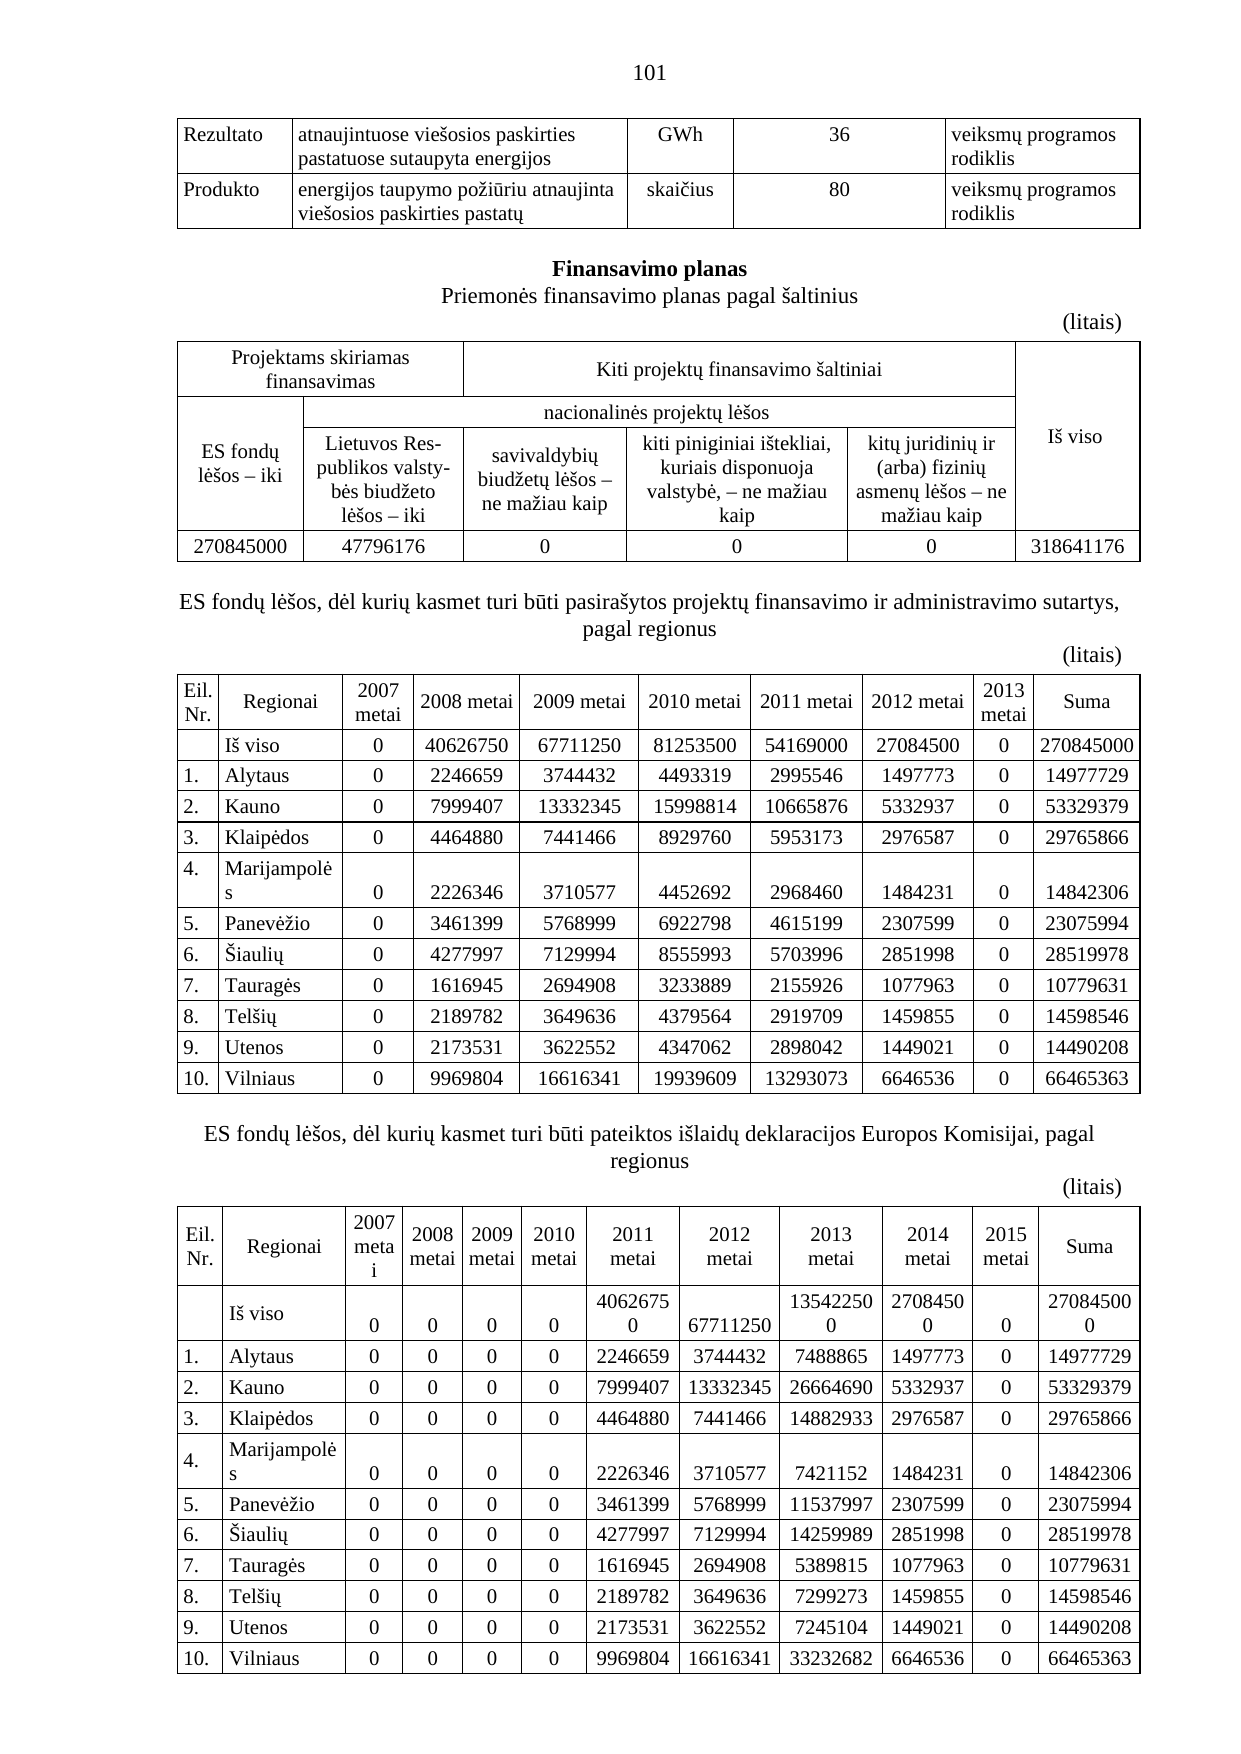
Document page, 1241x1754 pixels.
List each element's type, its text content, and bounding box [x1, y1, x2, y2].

table_cell 14598546 [1034, 1001, 1139, 1031]
table_cell 2226346 [414, 853, 519, 907]
table_cell 0 [403, 1550, 462, 1580]
table_cell Rezultato [178, 119, 292, 173]
table_cell 0 [343, 791, 413, 821]
table_cell 270845000 [1034, 730, 1139, 759]
table_cell 2189782 [414, 1001, 519, 1031]
table_cell 0 [403, 1372, 462, 1402]
table_cell 0 [973, 1403, 1038, 1432]
table_cell 2155926 [751, 970, 862, 1000]
table_cell 1459855 [863, 1001, 973, 1031]
table_cell 28519978 [1034, 939, 1139, 969]
table_cell 0 [346, 1643, 402, 1673]
table_cell 5953173 [751, 823, 862, 852]
table_cell 1616945 [414, 970, 519, 1000]
table_cell 66465363 [1039, 1643, 1139, 1673]
table_cell 5768999 [520, 908, 638, 938]
table_cell 0 [403, 1643, 462, 1673]
table_cell 135422500 [780, 1286, 882, 1340]
table_cell 0 [973, 1434, 1038, 1487]
table_cell Alytaus [223, 1341, 345, 1371]
table_cell 270845000 [178, 531, 303, 561]
table_cell Šiaulių [223, 1520, 345, 1549]
table_header Suma [1039, 1207, 1139, 1285]
table_cell 0 [973, 1341, 1038, 1371]
table_cell 4. [178, 853, 218, 907]
table_cell 23075994 [1039, 1489, 1139, 1518]
table_cell 0 [343, 939, 413, 969]
table_cell 27084500 [883, 1286, 972, 1340]
table_cell 0 [974, 1063, 1033, 1093]
table_cell 8. [178, 1001, 218, 1031]
table_cell Utenos [223, 1612, 345, 1642]
table_cell [178, 730, 218, 759]
table_cell 0 [627, 531, 847, 561]
table_header 2011 metai [587, 1207, 679, 1285]
table_cell 0 [522, 1341, 586, 1371]
text Finansavimo planas [177, 256, 1122, 282]
table_cell 2694908 [680, 1550, 779, 1580]
table_cell 0 [522, 1520, 586, 1549]
table_cell 2968460 [751, 853, 862, 907]
table_cell Iš viso [223, 1286, 345, 1340]
table_cell savivaldybių biudžetų lėšos – ne mažiau kaip [464, 428, 626, 530]
table_cell 0 [403, 1489, 462, 1518]
table_cell 29765866 [1039, 1403, 1139, 1432]
table_cell 0 [974, 791, 1033, 821]
table_cell 5332937 [883, 1372, 972, 1402]
table_cell veiksmų programos rodiklis [946, 119, 1139, 173]
table_cell 0 [974, 970, 1033, 1000]
table_cell 3. [178, 1403, 222, 1432]
table_header Iš viso [1016, 342, 1139, 530]
table_cell 7441466 [680, 1403, 779, 1432]
table_cell Iš viso [219, 730, 342, 759]
table_cell 2246659 [587, 1341, 679, 1371]
table_cell 8. [178, 1581, 222, 1611]
table_cell 3744432 [680, 1341, 779, 1371]
text (litais) [177, 1173, 1122, 1199]
table_cell 0 [973, 1520, 1038, 1549]
table_header Regionai [219, 675, 342, 728]
table_cell 0 [343, 761, 413, 790]
table_cell 3622552 [520, 1032, 638, 1062]
table_cell Lietuvos Res­publikos valsty­bės biudžeto lėšos – iki [304, 428, 463, 530]
table_cell ES fondų lėšos – iki [178, 397, 303, 530]
table_cell 0 [522, 1286, 586, 1340]
table_cell 0 [522, 1643, 586, 1673]
table_cell 3649636 [680, 1581, 779, 1611]
table_cell 7488865 [780, 1341, 882, 1371]
table_header Kiti projektų finansavimo šaltiniai [464, 342, 1015, 396]
table_cell 0 [973, 1286, 1038, 1340]
table_header Eil. Nr. [178, 675, 218, 728]
table_cell atnaujintuose viešosios paskirties pastatuose sutaupyta energijos [293, 119, 627, 173]
table_cell 54169000 [751, 730, 862, 759]
table_cell 7999407 [414, 791, 519, 821]
table_cell 0 [463, 1581, 521, 1611]
table_cell 13332345 [520, 791, 638, 821]
table_cell Utenos [219, 1032, 342, 1062]
table_cell 2851998 [883, 1520, 972, 1549]
table_cell 27084500 [863, 730, 973, 759]
table_cell 4379564 [639, 1001, 750, 1031]
table_cell 28519978 [1039, 1520, 1139, 1549]
table_cell 2976587 [863, 823, 973, 852]
table_cell 14490208 [1034, 1032, 1139, 1062]
table_header 2008 metai [403, 1207, 462, 1285]
table_cell 7299273 [780, 1581, 882, 1611]
table_cell 0 [346, 1434, 402, 1487]
table_header 2008 metai [414, 675, 519, 728]
table_cell 13332345 [680, 1372, 779, 1402]
table_cell 3461399 [587, 1489, 679, 1518]
table_cell 0 [403, 1403, 462, 1432]
table_cell 14842306 [1039, 1434, 1139, 1487]
table_cell 15998814 [639, 791, 750, 821]
table_cell 7. [178, 1550, 222, 1580]
table_cell 0 [343, 1001, 413, 1031]
table_cell 2. [178, 1372, 222, 1402]
table_cell 6. [178, 1520, 222, 1549]
table_header 2014 metai [883, 1207, 972, 1285]
table_cell 0 [463, 1403, 521, 1432]
table_cell 1077963 [863, 970, 973, 1000]
table_cell 3710577 [680, 1434, 779, 1487]
table_cell 3710577 [520, 853, 638, 907]
table_cell 0 [522, 1612, 586, 1642]
table_cell 10. [178, 1063, 218, 1093]
table_cell Marijampolės [223, 1434, 345, 1487]
table_cell 1449021 [863, 1032, 973, 1062]
table_header 2012 metai [863, 675, 973, 728]
table_cell 8929760 [639, 823, 750, 852]
table_header 2010 metai [522, 1207, 586, 1285]
table_cell 3744432 [520, 761, 638, 790]
table_cell 4277997 [414, 939, 519, 969]
table_cell 5768999 [680, 1489, 779, 1518]
table_cell 0 [346, 1612, 402, 1642]
table_cell Produkto [178, 174, 292, 228]
table_cell 0 [346, 1550, 402, 1580]
table_cell 2976587 [883, 1403, 972, 1432]
table_cell 0 [343, 1063, 413, 1093]
table_cell 14882933 [780, 1403, 882, 1432]
table_cell Kauno [219, 791, 342, 821]
table_cell 14977729 [1039, 1341, 1139, 1371]
table_cell 36 [734, 119, 945, 173]
table_cell 66465363 [1034, 1063, 1139, 1093]
table_cell 2226346 [587, 1434, 679, 1487]
table_cell 16616341 [680, 1643, 779, 1673]
table_cell 3461399 [414, 908, 519, 938]
table_cell Telšių [219, 1001, 342, 1031]
table_cell 9969804 [587, 1643, 679, 1673]
table_cell 80 [734, 174, 945, 228]
table_cell 10. [178, 1643, 222, 1673]
table_cell 1077963 [883, 1550, 972, 1580]
text Priemonės finansavimo planas pagal šaltinius [177, 282, 1122, 308]
table_cell 1616945 [587, 1550, 679, 1580]
table_cell energijos taupymo požiūriu atnaujinta viešosios paskirties pastatų [293, 174, 627, 228]
table_cell 4347062 [639, 1032, 750, 1062]
table_cell 9. [178, 1032, 218, 1062]
table_cell 1. [178, 1341, 222, 1371]
table_cell 0 [973, 1372, 1038, 1402]
table_cell 0 [403, 1581, 462, 1611]
table_cell 0 [463, 1643, 521, 1673]
table_cell 0 [974, 908, 1033, 938]
table_cell 6646536 [883, 1643, 972, 1673]
table_cell 5703996 [751, 939, 862, 969]
table_cell 2307599 [863, 908, 973, 938]
table_cell Tauragės [219, 970, 342, 1000]
table_cell 9969804 [414, 1063, 519, 1093]
table_cell 0 [522, 1372, 586, 1402]
table_header Eil. Nr. [178, 1207, 222, 1285]
table_cell 23075994 [1034, 908, 1139, 938]
table_cell 14842306 [1034, 853, 1139, 907]
table_cell 14259989 [780, 1520, 882, 1549]
table_header Projektams skiriamas finansavimas [178, 342, 463, 396]
table_header 2013 metai [780, 1207, 882, 1285]
table_cell 0 [403, 1286, 462, 1340]
table_cell 2919709 [751, 1001, 862, 1031]
table_cell veiksmų programos rodiklis [946, 174, 1139, 228]
table_header 2007 metai [343, 675, 413, 728]
table_header Suma [1034, 675, 1139, 728]
table_cell 0 [522, 1489, 586, 1518]
table_cell 0 [346, 1372, 402, 1402]
table_cell 4464880 [414, 823, 519, 852]
table_cell Vilniaus [219, 1063, 342, 1093]
table_cell 0 [848, 531, 1015, 561]
table_header Regionai [223, 1207, 345, 1285]
table_cell 0 [522, 1403, 586, 1432]
table_cell 2246659 [414, 761, 519, 790]
table_cell Tauragės [223, 1550, 345, 1580]
table_cell 1484231 [863, 853, 973, 907]
table_header 2015 metai [973, 1207, 1038, 1285]
table_cell 9. [178, 1612, 222, 1642]
table_cell 0 [346, 1286, 402, 1340]
table_cell 19939609 [639, 1063, 750, 1093]
table_cell 318641176 [1016, 531, 1139, 561]
table_cell 0 [346, 1581, 402, 1611]
table_cell 0 [346, 1520, 402, 1549]
table_cell 0 [343, 908, 413, 938]
table_cell 7999407 [587, 1372, 679, 1402]
table_cell 0 [973, 1489, 1038, 1518]
table_cell Panevėžio [223, 1489, 345, 1518]
table_cell 67711250 [520, 730, 638, 759]
table_cell 0 [974, 761, 1033, 790]
table_cell kiti piniginiai ištekliai, kuriais disponuoja valstybė, – ne mažiau kaip [627, 428, 847, 530]
table_cell 6. [178, 939, 218, 969]
table_cell 0 [403, 1434, 462, 1487]
table_cell 0 [463, 1489, 521, 1518]
table_cell 0 [973, 1643, 1038, 1673]
table_cell 10779631 [1039, 1550, 1139, 1580]
table_cell 0 [464, 531, 626, 561]
table_cell 7. [178, 970, 218, 1000]
table_cell 53329379 [1039, 1372, 1139, 1402]
table_cell 1484231 [883, 1434, 972, 1487]
table_cell 0 [463, 1341, 521, 1371]
table_cell 0 [403, 1520, 462, 1549]
table_cell GWh [628, 119, 733, 173]
table_cell 13293073 [751, 1063, 862, 1093]
table_cell 2189782 [587, 1581, 679, 1611]
table_cell 4277997 [587, 1520, 679, 1549]
table_cell 0 [463, 1372, 521, 1402]
table_header 2013 metai [974, 675, 1033, 728]
table_cell nacionalinės projektų lėšos [304, 397, 1015, 427]
table_cell 1449021 [883, 1612, 972, 1642]
table_cell 81253500 [639, 730, 750, 759]
table_cell 6922798 [639, 908, 750, 938]
text ES fondų lėšos, dėl kurių kasmet turi būti pasirašytos projektų finansavimo ir administravimo sutartys, pagal regionus [177, 588, 1122, 641]
table_cell 4452692 [639, 853, 750, 907]
table_cell 2173531 [414, 1032, 519, 1062]
table_cell 3649636 [520, 1001, 638, 1031]
table_cell kitų juridinių ir (arba) fizinių asmenų lėšos – ne mažiau kaip [848, 428, 1015, 530]
text (litais) [177, 308, 1122, 334]
table_cell 0 [343, 823, 413, 852]
table_cell Klaipėdos [219, 823, 342, 852]
table_cell 0 [403, 1341, 462, 1371]
table_cell 10779631 [1034, 970, 1139, 1000]
table_cell 0 [522, 1581, 586, 1611]
table_cell 40626750 [414, 730, 519, 759]
table_cell 2995546 [751, 761, 862, 790]
table_header 2012 metai [680, 1207, 779, 1285]
table_header 2009 metai [463, 1207, 521, 1285]
table_cell Telšių [223, 1581, 345, 1611]
table_cell 7441466 [520, 823, 638, 852]
table_cell 2173531 [587, 1612, 679, 1642]
table_header 2010 metai [639, 675, 750, 728]
text (litais) [177, 641, 1122, 667]
table_cell 2898042 [751, 1032, 862, 1062]
table_cell 47796176 [304, 531, 463, 561]
table_cell 0 [974, 730, 1033, 759]
table_cell 0 [974, 1032, 1033, 1062]
table_cell 5389815 [780, 1550, 882, 1580]
table_cell 3. [178, 823, 218, 852]
table_cell 1459855 [883, 1581, 972, 1611]
table_cell 3622552 [680, 1612, 779, 1642]
table_cell 1. [178, 761, 218, 790]
table_cell 0 [463, 1612, 521, 1642]
table_cell 7129994 [680, 1520, 779, 1549]
table_cell 33232682 [780, 1643, 882, 1673]
table_cell 0 [522, 1434, 586, 1487]
table_cell 0 [973, 1612, 1038, 1642]
table_cell 0 [974, 823, 1033, 852]
table_cell 0 [343, 970, 413, 1000]
table_cell [178, 1286, 222, 1340]
table_header 2007 metai [346, 1207, 402, 1285]
table_cell skaičius [628, 174, 733, 228]
table_header 2009 metai [520, 675, 638, 728]
table_cell 5. [178, 908, 218, 938]
table_cell 7421152 [780, 1434, 882, 1487]
table_cell Alytaus [219, 761, 342, 790]
table_cell Kauno [223, 1372, 345, 1402]
table_cell 4493319 [639, 761, 750, 790]
table_cell 0 [463, 1286, 521, 1340]
table_cell 4. [178, 1434, 222, 1487]
table_cell 0 [974, 939, 1033, 969]
table_cell 0 [463, 1520, 521, 1549]
table_cell 8555993 [639, 939, 750, 969]
table_cell 7245104 [780, 1612, 882, 1642]
table_cell 0 [974, 853, 1033, 907]
table_cell 1497773 [863, 761, 973, 790]
table_cell 14598546 [1039, 1581, 1139, 1611]
table_cell 7129994 [520, 939, 638, 969]
table_cell 29765866 [1034, 823, 1139, 852]
table_cell 0 [463, 1550, 521, 1580]
table_cell 16616341 [520, 1063, 638, 1093]
table_cell 270845000 [1039, 1286, 1139, 1340]
table_cell 0 [974, 1001, 1033, 1031]
table_cell 2851998 [863, 939, 973, 969]
table_cell Klaipėdos [223, 1403, 345, 1432]
table_cell 0 [346, 1403, 402, 1432]
table_cell 0 [463, 1434, 521, 1487]
table_cell 0 [343, 1032, 413, 1062]
table_cell 4464880 [587, 1403, 679, 1432]
text ES fondų lėšos, dėl kurių kasmet turi būti pateiktos išlaidų deklaracijos Europos Komisijai, pagal regionus [177, 1120, 1122, 1173]
table_cell 0 [346, 1341, 402, 1371]
table_cell 0 [343, 730, 413, 759]
table_cell 5332937 [863, 791, 973, 821]
table_cell 26664690 [780, 1372, 882, 1402]
table_cell 0 [973, 1550, 1038, 1580]
table_cell 0 [403, 1612, 462, 1642]
table_cell 2307599 [883, 1489, 972, 1518]
table_cell 4615199 [751, 908, 862, 938]
table_cell 0 [522, 1550, 586, 1580]
table_cell 0 [346, 1489, 402, 1518]
table_cell 3233889 [639, 970, 750, 1000]
table_cell Marijampolės [219, 853, 342, 907]
table_cell 6646536 [863, 1063, 973, 1093]
table_cell 1497773 [883, 1341, 972, 1371]
table_cell 5. [178, 1489, 222, 1518]
table_cell 0 [973, 1581, 1038, 1611]
table_cell 0 [343, 853, 413, 907]
table_cell 2. [178, 791, 218, 821]
table_cell 11537997 [780, 1489, 882, 1518]
table_cell 2694908 [520, 970, 638, 1000]
table_cell Šiaulių [219, 939, 342, 969]
table_cell 10665876 [751, 791, 862, 821]
table_header 2011 metai [751, 675, 862, 728]
table_cell 14490208 [1039, 1612, 1139, 1642]
table_cell 53329379 [1034, 791, 1139, 821]
table_cell 14977729 [1034, 761, 1139, 790]
table_cell Vilniaus [223, 1643, 345, 1673]
table_cell 40626750 [587, 1286, 679, 1340]
table_cell Panevėžio [219, 908, 342, 938]
table_cell 67711250 [680, 1286, 779, 1340]
